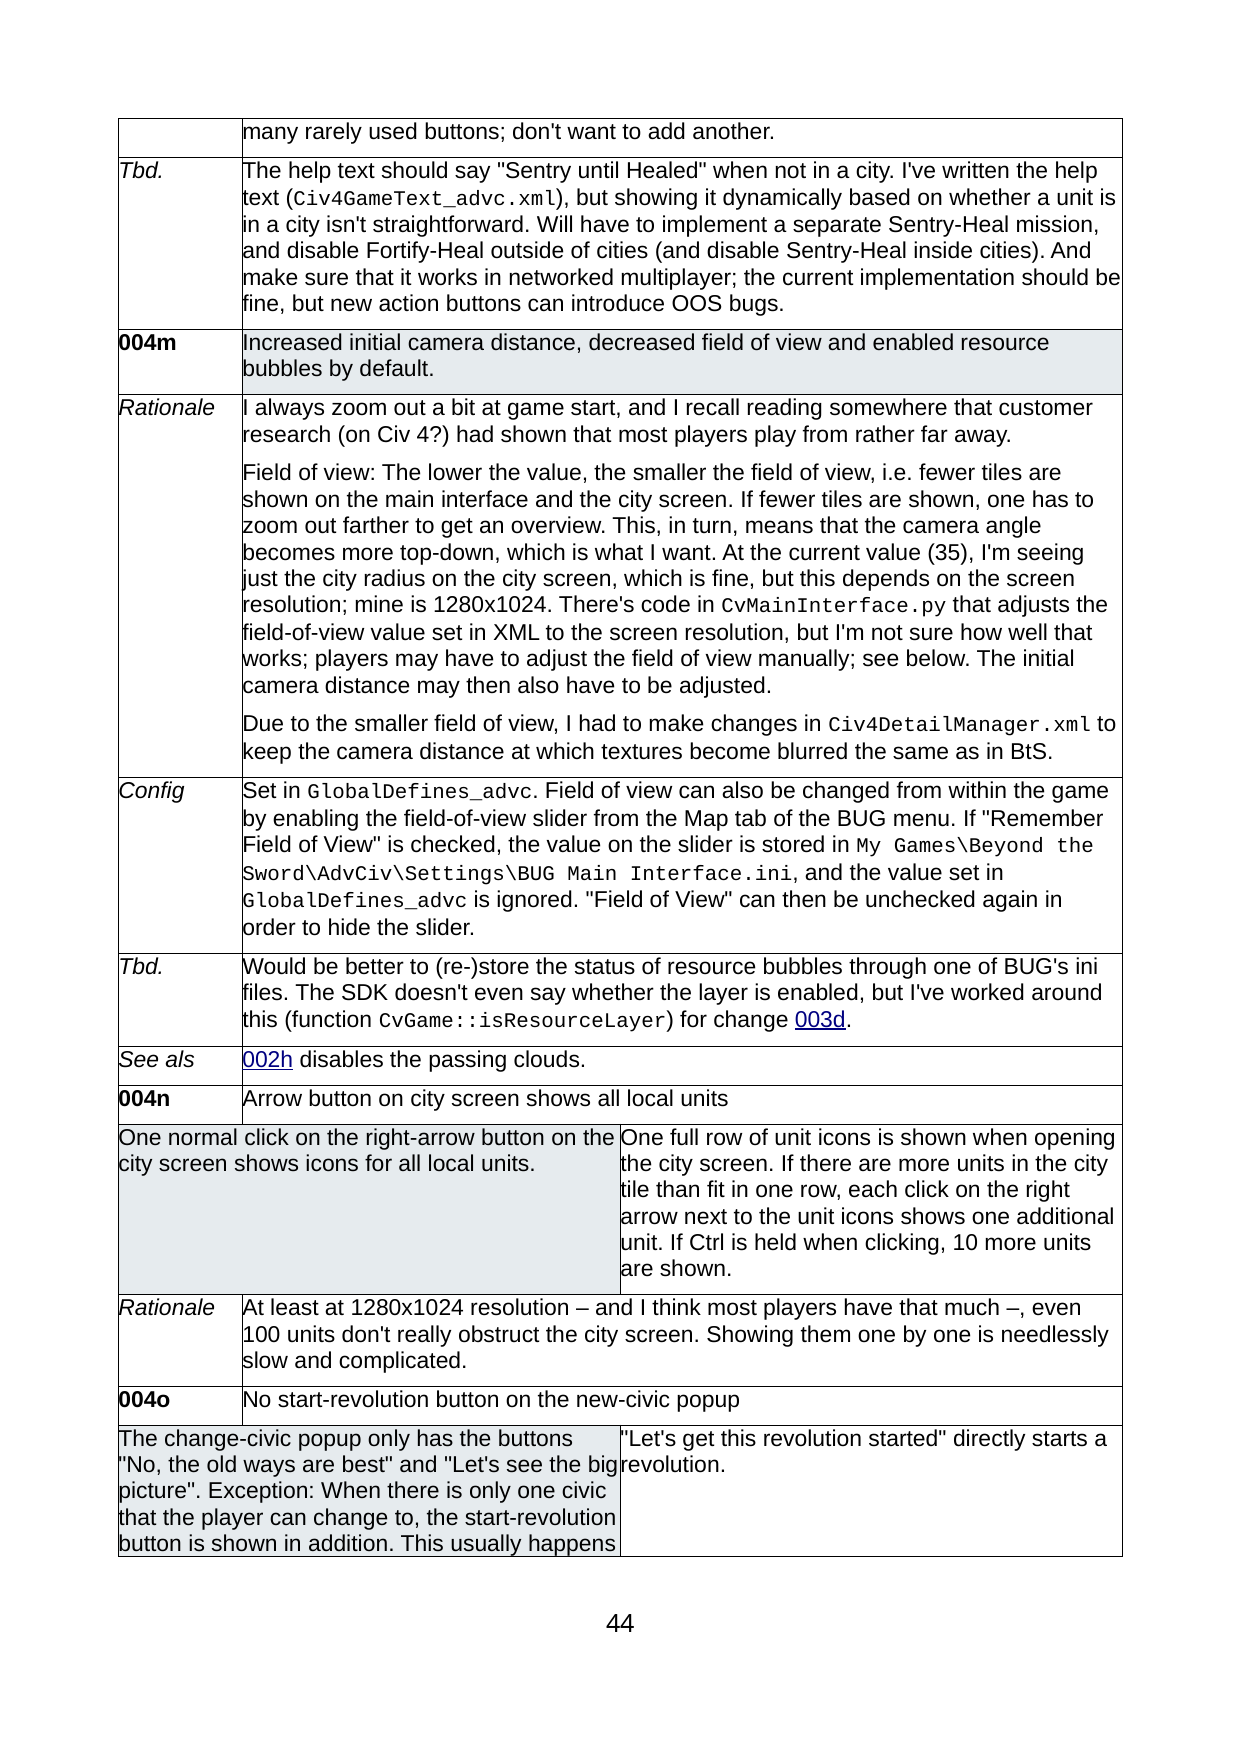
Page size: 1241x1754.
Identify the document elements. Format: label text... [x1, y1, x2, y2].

table_cell At least at 1280x1024 resolution – and I think most players have that much –, even 100 units don't really obstruct the city screen. Showing them one by one is needlessly slow and complicated. [243, 1295, 1122, 1386]
table_cell Set in GlobalDefines_advc. Field of view can also be changed from within the game by enabling the field-of-view slider from the Map tab of the BUG menu. If "Remember Field of View" is checked, the value on the slider is stored in My Games\Beyond the Sword\AdvCiv\Settings\BUG Main Interface.ini, and the value set in GlobalDefines_advc is ignored. "Field of View" can then be unchecked again in order to hide the slider. [243, 778, 1122, 953]
table_cell "Let's get this revolution started" directly starts a revolution. [621, 1426, 1122, 1556]
table_cell Would be better to (re-)store the status of resource bubbles through one of BUG's ini files. The SDK doesn't even say whether the layer is enabled, but I've worked around this (function CvGame::isResourceLayer) for change 003d. [243, 954, 1122, 1046]
table_cell The change-civic popup only has the buttons "No, the old ways are best" and "Let's see the big picture". Exception: When there is only one civic that the player can change to, the start-revolution button is shown in addition. This usually happens [119, 1426, 620, 1556]
table_cell Rationale [119, 395, 242, 777]
table_cell Tbd. [119, 954, 242, 1046]
table_cell [119, 119, 242, 157]
table_cell 004m [119, 330, 242, 394]
table_cell Tbd. [119, 158, 242, 329]
table_cell Increased initial camera distance, decreased field of view and enabled resource bubbles by default. [243, 330, 1122, 394]
table_cell One full row of unit icons is shown when opening the city screen. If there are more units in the city tile than fit in one row, each click on the right arrow next to the unit icons shows one additional unit. If Ctrl is held when clicking, 10 more units are shown. [621, 1125, 1122, 1294]
table_cell One normal click on the right-arrow button on the city screen shows icons for all local units. [119, 1125, 620, 1294]
table_cell Rationale [119, 1295, 242, 1386]
table_cell I always zoom out a bit at game start, and I recall reading somewhere that customer research (on Civ 4?) had shown that most players play from rather far away. Field of view: The lower the value, the smaller the field of view, i.e. fewer tiles are shown on the main interface and the city screen. If fewer tiles are shown, one has to zoom out farther to get an overview. This, in turn, means that the camera angle becomes more top-down, which is what I want. At the current value (35), I'm seeing just the city radius on the city screen, which is fine, but this depends on the screen resolution; mine is 1280x1024. There's code in CvMainInterface.py that adjusts the field-of-view value set in XML to the screen resolution, but I'm not sure how well that works; players may have to adjust the field of view manually; see below. The initial camera distance may then also have to be adjusted. Due to the smaller field of view, I had to make changes in Civ4DetailManager.xml to keep the camera distance at which textures become blurred the same as in BtS. [243, 395, 1122, 777]
table_cell The help text should say "Sentry until Healed" when not in a city. I've written the help text (Civ4GameText_advc.xml), but showing it dynamically based on whether a unit is in a city isn't straightforward. Will have to implement a separate Sentry-Heal mission, and disable Fortify-Heal outside of cities (and disable Sentry-Heal inside cities). And make sure that it works in networked multiplayer; the current implementation should be fine, but new action buttons can introduce OOS bugs. [243, 158, 1122, 329]
table_cell many rarely used buttons; don't want to add another. [243, 119, 1122, 157]
table_cell 004n [119, 1086, 242, 1123]
table_cell No start-revolution button on the new-civic popup [243, 1387, 1122, 1424]
table_cell See als [119, 1047, 242, 1084]
table_cell 004o [119, 1387, 242, 1424]
table_cell Config [119, 778, 242, 953]
table_cell 002h disables the passing clouds. [243, 1047, 1122, 1084]
table_cell Arrow button on city screen shows all local units [243, 1086, 1122, 1123]
